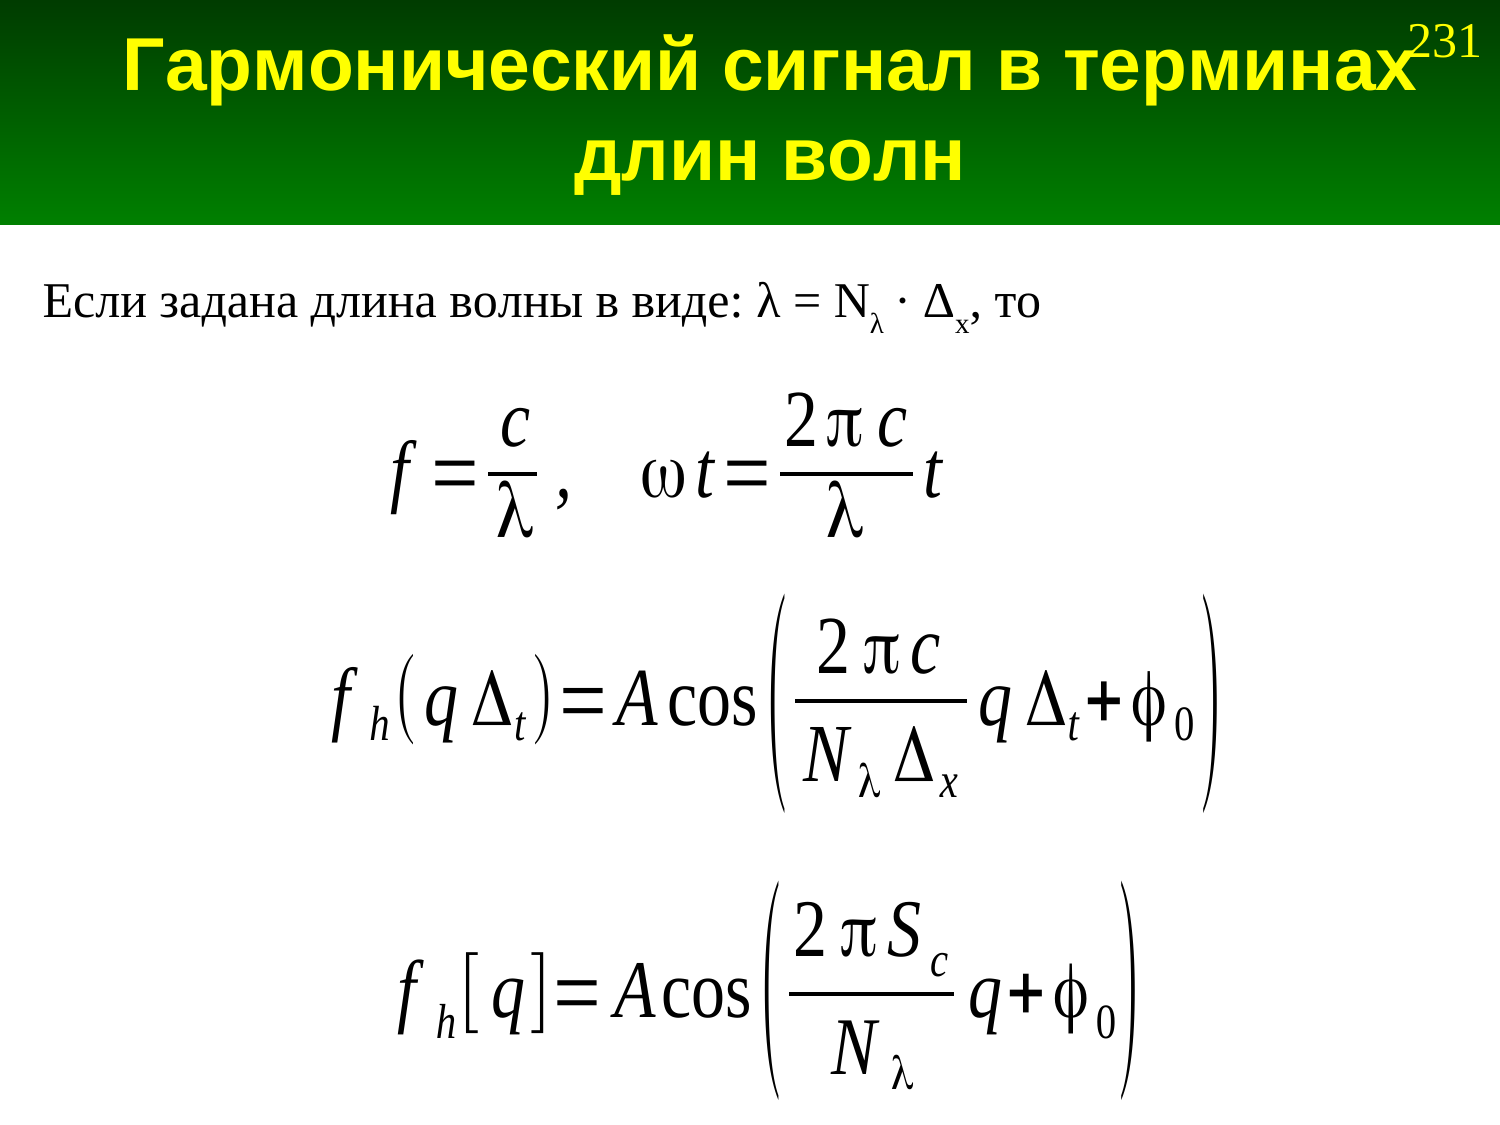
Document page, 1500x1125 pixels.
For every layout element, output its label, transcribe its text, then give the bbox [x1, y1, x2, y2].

title Гармонический сигнал в терминах длин волн [100, 7, 1441, 204]
text_box Если задана длина волны в виде: λ = Nλ · Δx, то [27, 259, 1057, 347]
chart [360, 375, 963, 544]
chart [367, 874, 1159, 1104]
chart [301, 590, 1239, 820]
